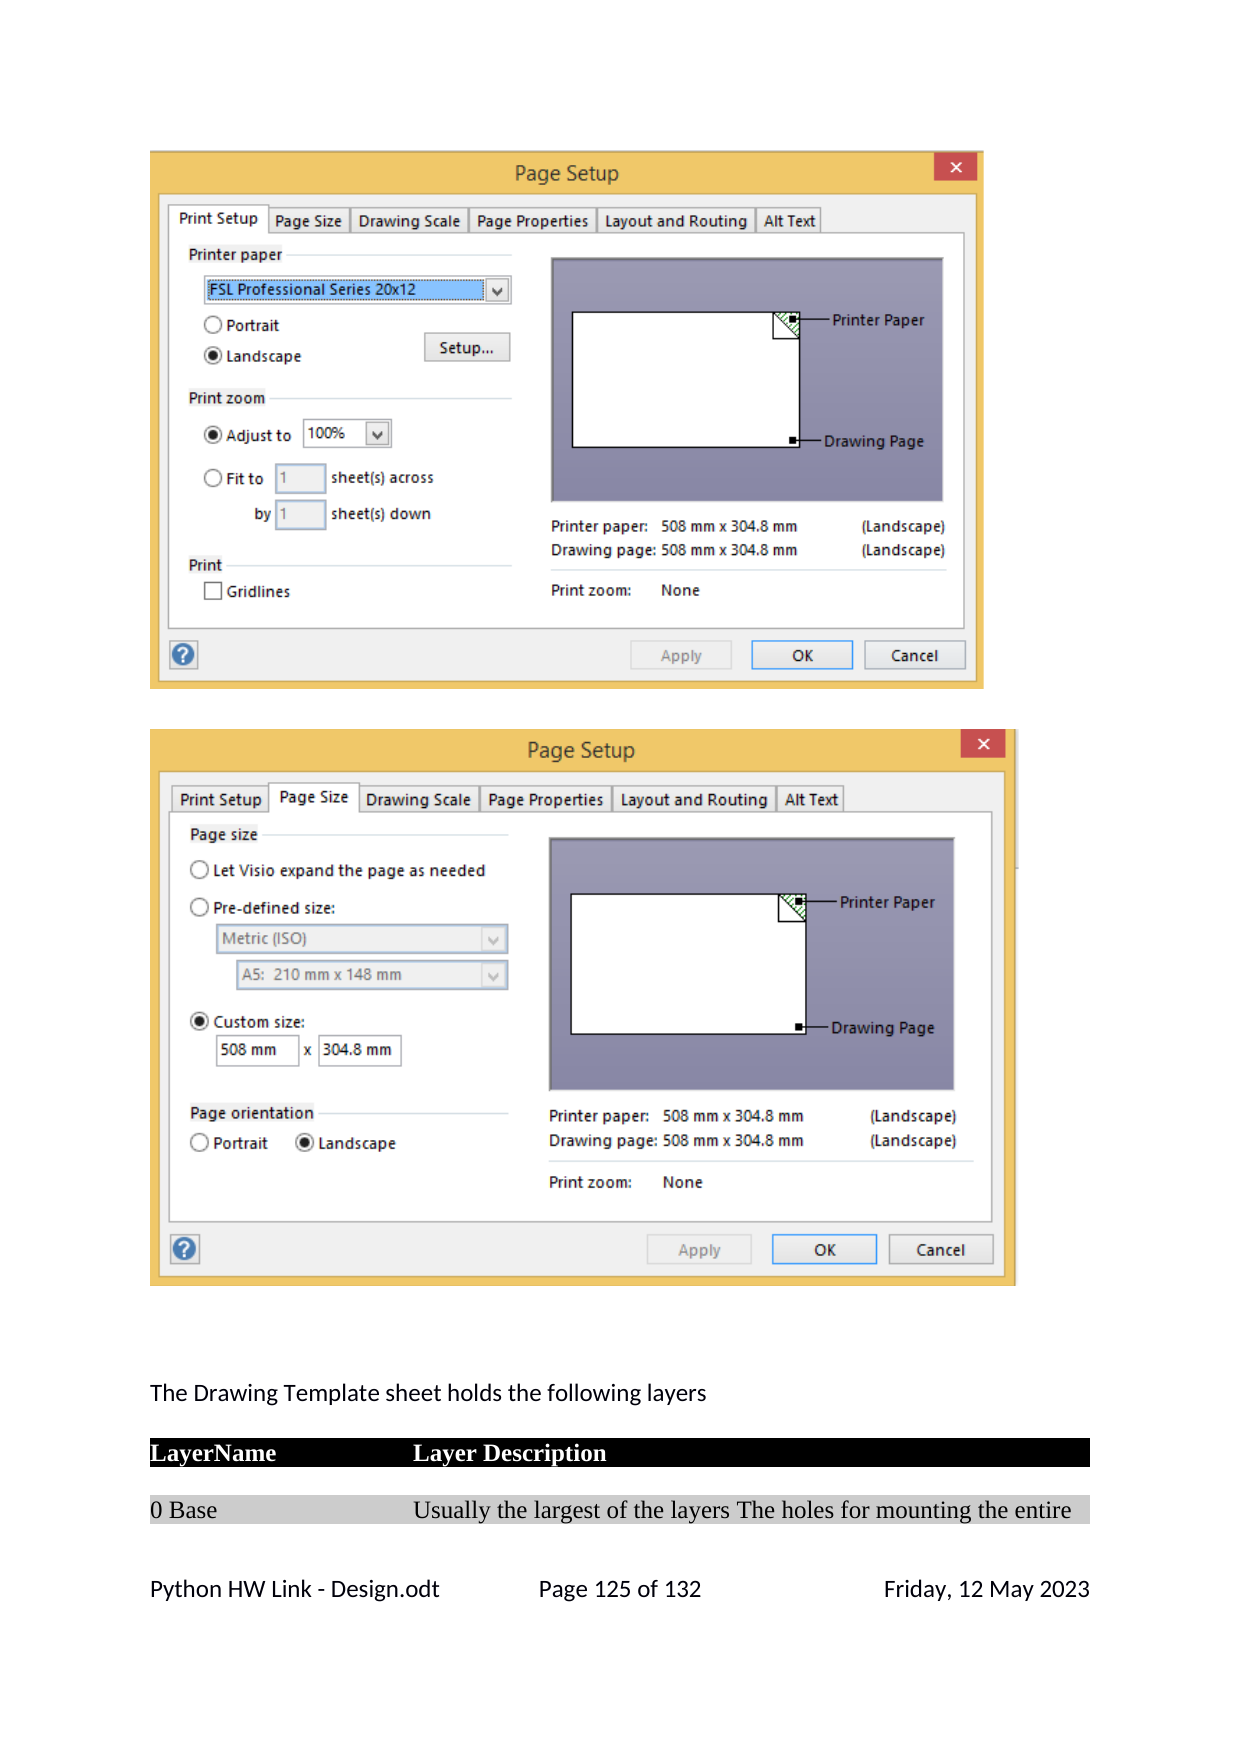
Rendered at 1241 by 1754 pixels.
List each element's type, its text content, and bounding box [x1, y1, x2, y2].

table_cell [150, 1467, 1090, 1524]
text The Drawing Template sheet holds the following layers [150, 1377, 1090, 1407]
table_header [150, 1438, 1090, 1467]
picture [150, 150, 984, 689]
picture [150, 729, 1019, 1286]
